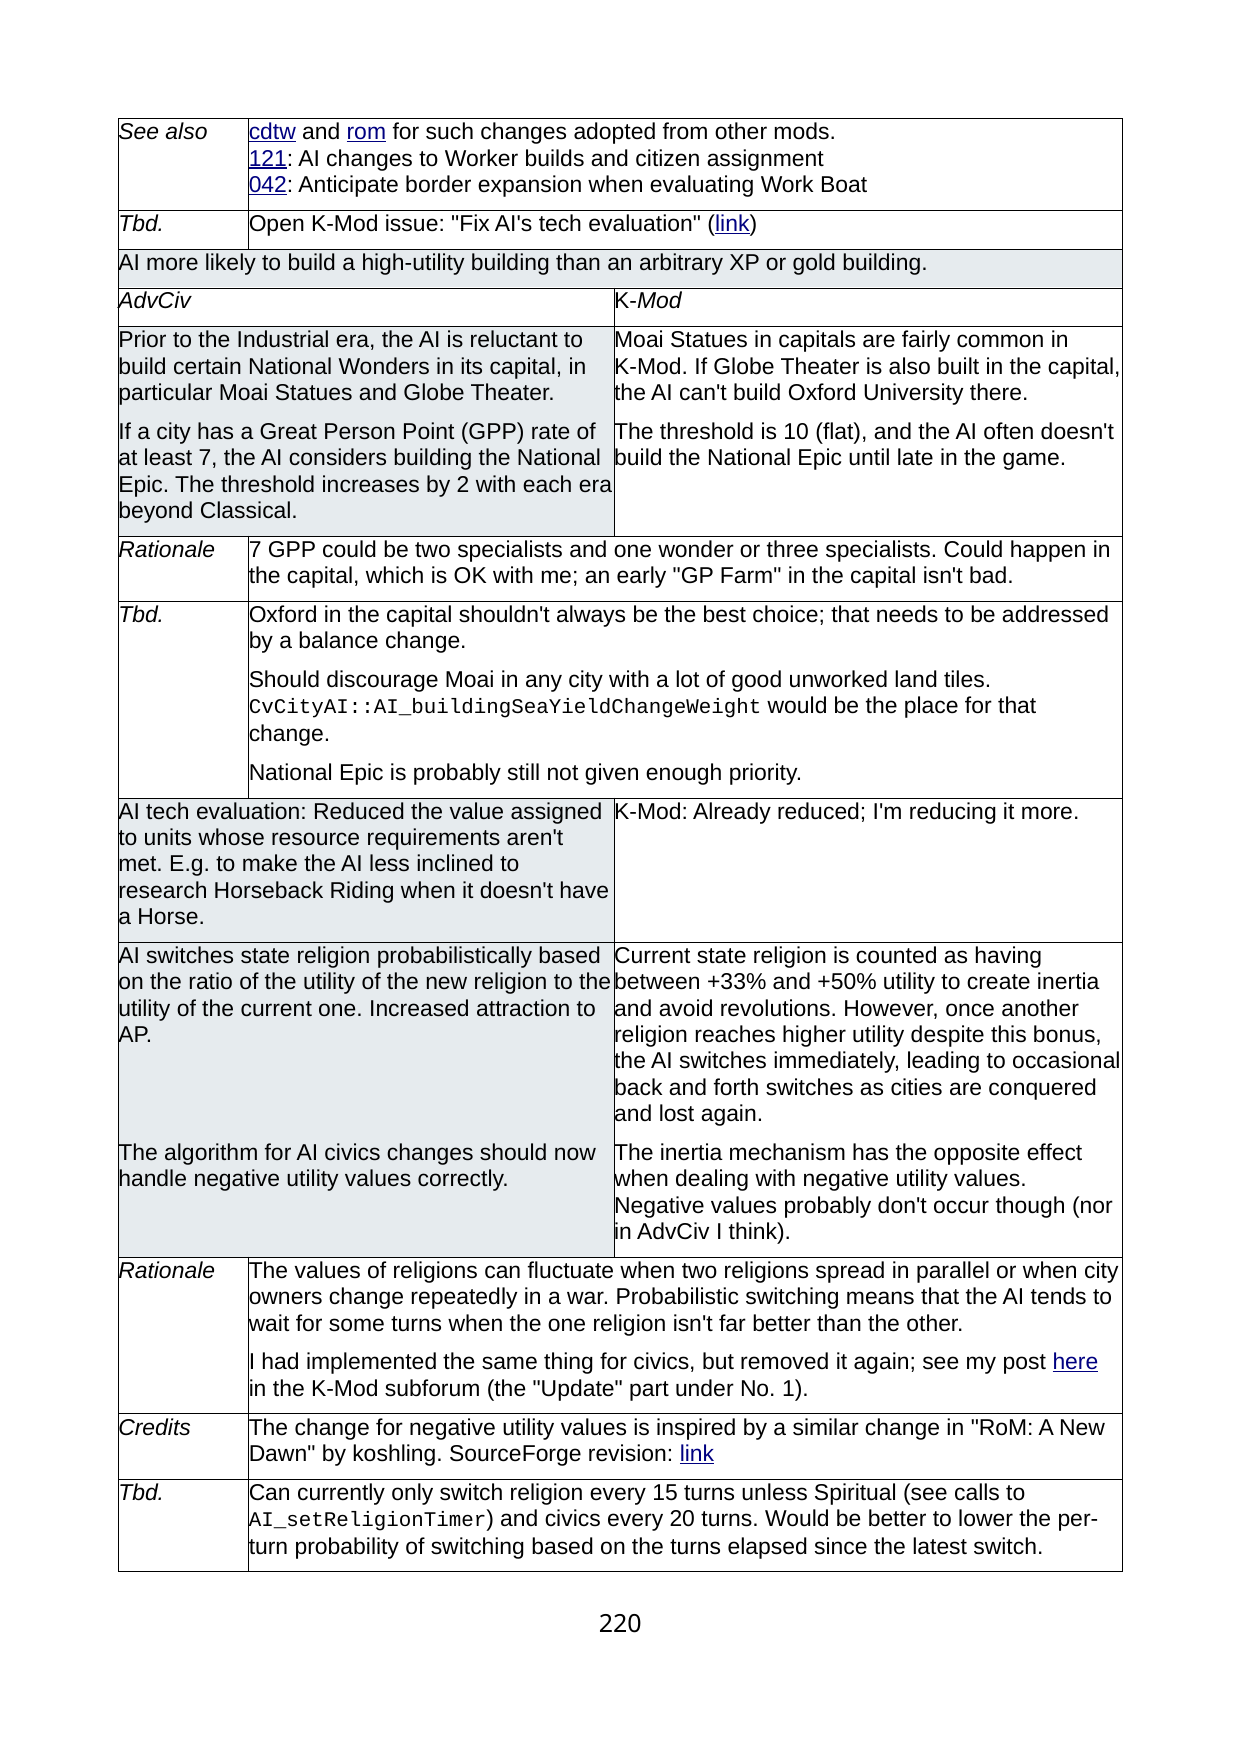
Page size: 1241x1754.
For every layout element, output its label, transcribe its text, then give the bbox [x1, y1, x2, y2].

table_cell AI more likely to build a high-utility building than an arbitrary XP or gold building. [119, 250, 1122, 287]
table_cell Tbd. [119, 1480, 248, 1571]
table_cell AI tech evaluation: Reduced the value assigned to units whose resource requirements aren't met. E.g. to make the AI less inclined to research Horseback Riding when it doesn't have a Horse. [119, 799, 614, 942]
table_cell Tbd. [119, 602, 248, 798]
table_cell The change for negative utility values is inspired by a similar change in "RoM: A New Dawn" by koshling. SourceForge revision: link [249, 1414, 1122, 1478]
table_cell Open K-Mod issue: "Fix AI's tech evaluation" (link) [249, 211, 1122, 248]
table_cell See also [119, 119, 248, 210]
table_cell Prior to the Industrial era, the AI is reluctant to build certain National Wonders in its capital, in particular Moai Statues and Globe Theater. If a city has a Great Person Point (GPP) rate of at least 7, the AI considers building the National Epic. The threshold increases by 2 with each era beyond Classical. [119, 327, 614, 536]
table_cell 7 GPP could be two specialists and one wonder or three specialists. Could happen in the capital, which is OK with me; an early "GP Farm" in the capital isn't bad. [249, 537, 1122, 601]
table_cell Moai Statues in capitals are fairly common in K‑Mod. If Globe Theater is also built in the capital, the AI can't build Oxford University there. The threshold is 10 (flat), and the AI often doesn't build the National Epic until late in the game. [615, 327, 1122, 536]
table_cell K-Mod [615, 289, 1122, 326]
table_cell Rationale [119, 1258, 248, 1413]
table_cell Current state religion is counted as having between +33% and +50% utility to create inertia and avoid revolutions. However, once another religion reaches higher utility despite this bonus, the AI switches immediately, leading to occasional back and forth switches as cities are conquered and lost again. The inertia mechanism has the opposite effect when dealing with negative utility values. Negative values probably don't occur though (nor in AdvCiv I think). [615, 943, 1122, 1257]
table_cell Can currently only switch religion every 15 turns unless Spiritual (see calls to AI_setReligionTimer) and civics every 20 turns. Would be better to lower the per-turn probability of switching based on the turns elapsed since the latest switch. [249, 1480, 1122, 1571]
table_cell Tbd. [119, 211, 248, 248]
table_cell Oxford in the capital shouldn't always be the best choice; that needs to be addressed by a balance change. Should discourage Moai in any city with a lot of good unworked land tiles. CvCityAI::AI_buildingSeaYieldChangeWeight would be the place for that change. National Epic is probably still not given enough priority. [249, 602, 1122, 798]
table_cell K-Mod: Already reduced; I'm reducing it more. [615, 799, 1122, 942]
table_cell AdvCiv [119, 289, 614, 326]
table_cell The values of religions can fluctuate when two religions spread in parallel or when city owners change repeatedly in a war. Probabilistic switching means that the AI tends to wait for some turns when the one religion isn't far better than the other. I had implemented the same thing for civics, but removed it again; see my post here in the K-Mod subforum (the "Update" part under No. 1). [249, 1258, 1122, 1413]
table_cell AI switches state religion probabilistically based on the ratio of the utility of the new religion to the utility of the current one. Increased attraction to AP. The algorithm for AI civics changes should now handle negative utility values correctly. [119, 943, 614, 1257]
table_cell Credits [119, 1414, 248, 1478]
table_cell Rationale [119, 537, 248, 601]
table_cell cdtw and rom for such changes adopted from other mods. 121: AI changes to Worker builds and citizen assignment 042: Anticipate border expansion when evaluating Work Boat [249, 119, 1122, 210]
